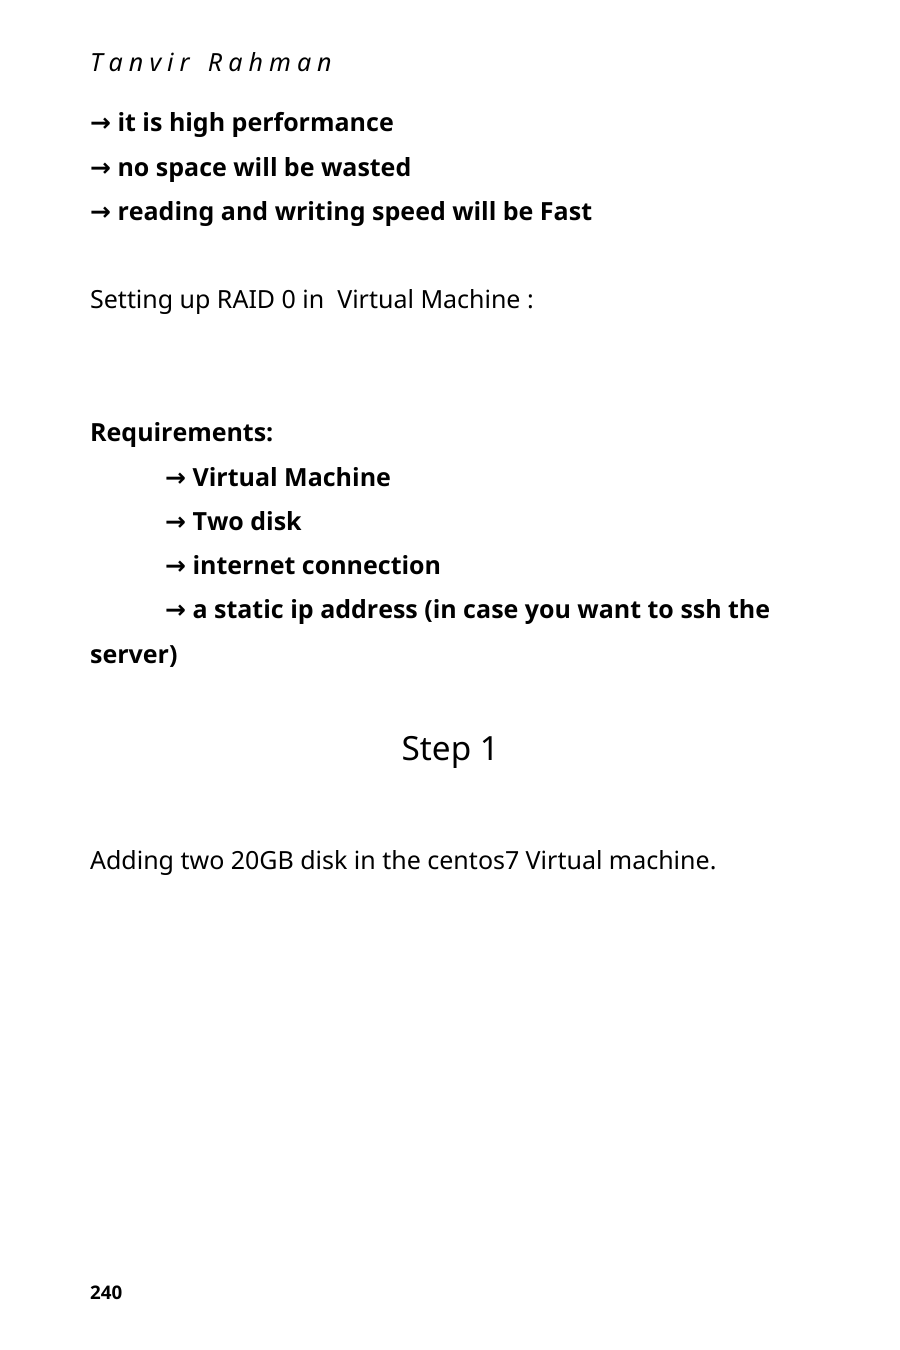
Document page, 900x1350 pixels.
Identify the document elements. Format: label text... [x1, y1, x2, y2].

text → Virtual Machine [90, 459, 810, 493]
text → internet connection [90, 548, 810, 582]
text Setting up RAID 0 in Virtual Machine : [90, 282, 810, 316]
text Adding two 20GB disk in the centos7 Virtual machine. [90, 843, 810, 877]
text → Two disk [90, 503, 810, 537]
text Step 1 [90, 725, 810, 770]
text Requirements: [90, 415, 810, 449]
text → reading and writing speed will be Fast [90, 193, 810, 228]
text → it is high performance [90, 105, 810, 139]
text → no space will be wasted [90, 149, 810, 183]
text → a static ip address (in case you want to ssh the server) [90, 592, 810, 670]
